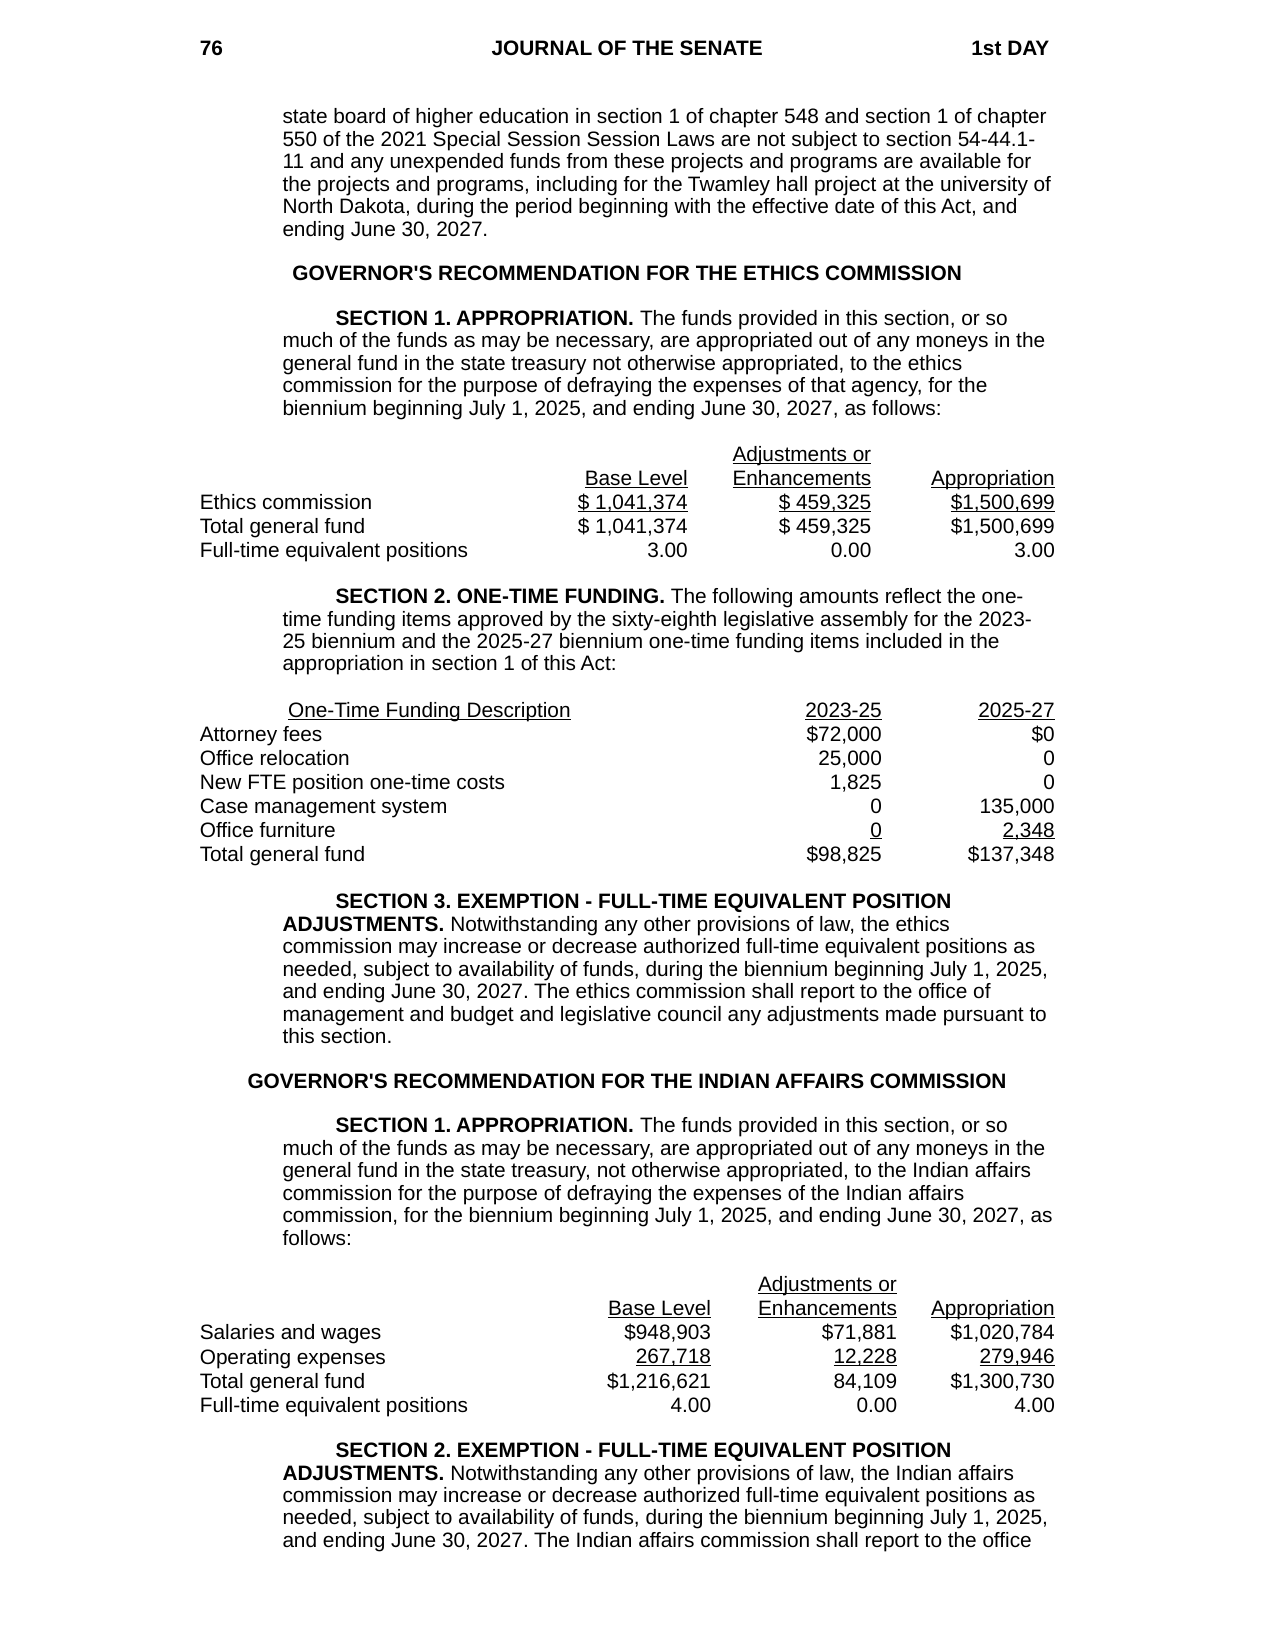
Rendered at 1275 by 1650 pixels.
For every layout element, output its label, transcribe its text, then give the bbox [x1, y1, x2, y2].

table_header 2023-25 [659, 698, 882, 722]
table_cell 1,825 [659, 770, 882, 793]
text SECTION 2. EXEMPTION - FULL-TIME EQUIVALENT POSITION ADJUSTMENTS. Notwithstanding any other provisions of law, the Indian affairs commission may increase or decrease authorized full-time equivalent positions as needed, subject to availability of funds, during the biennium beginning July 1, 2025, and ending June 30, 2027. The Indian affairs commission shall report to the office [282, 1439, 1054, 1552]
table_cell Office furniture [200, 818, 659, 841]
table_cell 279,946 [897, 1344, 1054, 1368]
table_header Adjustments or Enhancements [688, 442, 871, 490]
table_cell $72,000 [659, 722, 882, 746]
table_cell 0.00 [688, 538, 871, 562]
table_cell 25,000 [659, 746, 882, 769]
table_cell $1,300,730 [897, 1369, 1054, 1393]
table_cell 4.00 [534, 1393, 711, 1417]
subtitle Page 76 [9, 9, 109, 33]
table_cell New FTE position one-time costs [200, 770, 659, 793]
text SECTION 3. EXEMPTION - FULL-TIME EQUIVALENT POSITION ADJUSTMENTS. Notwithstanding any other provisions of law, the ethics commission may increase or decrease authorized full-time equivalent positions as needed, subject to availability of funds, during the biennium beginning July 1, 2025, and ending June 30, 2027. The ethics commission shall report to the office of management and budget and legislative council any adjustments made pursuant to this section. [282, 891, 1054, 1048]
table_cell 0 [882, 746, 1054, 769]
table_cell 12,228 [711, 1344, 897, 1368]
table_cell $ 1,041,374 [504, 514, 687, 538]
table_cell 0 [882, 770, 1054, 793]
table_cell 2,348 [882, 818, 1054, 841]
text SECTION 2. ONE-TIME FUNDING. The following amounts reflect the one-time funding items approved by the sixty-eighth legislative assembly for the 2023-25 biennium and the 2025-27 biennium one-time funding items included in the appropriation in section 1 of this Act: [282, 586, 1054, 675]
table_cell 135,000 [882, 794, 1054, 817]
table_cell Full-time equivalent positions [200, 538, 504, 562]
table_cell 267,718 [534, 1344, 711, 1368]
table_cell $0 [882, 722, 1054, 746]
table_header [200, 1272, 534, 1320]
text state board of higher education in section 1 of chapter 548 and section 1 of chapter 550 of the 2021 Special Session Session Laws are not subject to section 54-44.1-11 and any unexpended funds from these projects and programs are available for the projects and programs, including for the Twamley hall project at the university of North Dakota, during the period beginning with the effective date of this Act, and ending June 30, 2027. [282, 106, 1054, 240]
text SECTION 1. APPROPRIATION. The funds provided in this section, or so much of the funds as may be necessary, are appropriated out of any moneys in the general fund in the state treasury, not otherwise appropriated, to the Indian affairs commission for the purpose of defraying the expenses of the Indian affairs commission, for the biennium beginning July 1, 2025, and ending June 30, 2027, as follows: [282, 1115, 1054, 1249]
table_cell $1,500,699 [871, 490, 1054, 514]
table_cell $137,348 [882, 841, 1054, 865]
table_cell $71,881 [711, 1320, 897, 1344]
table_cell $ 459,325 [688, 490, 871, 514]
table_cell Full-time equivalent positions [200, 1393, 534, 1417]
table_cell 84,109 [711, 1369, 897, 1393]
table_cell Total general fund [200, 1369, 534, 1393]
table_cell Attorney fees [200, 722, 659, 746]
title GOVERNOR'S RECOMMENDATION FOR THE ETHICS COMMISSION [199, 263, 1054, 285]
table_header Appropriation [897, 1272, 1054, 1320]
table_header [200, 442, 504, 490]
table_cell $ 459,325 [688, 514, 871, 538]
table_cell 0 [659, 794, 882, 817]
table_cell $948,903 [534, 1320, 711, 1344]
table_cell 3.00 [871, 538, 1054, 562]
table_header Base Level [504, 442, 687, 490]
table_header One-Time Funding Description [200, 698, 659, 722]
table_cell 3.00 [504, 538, 687, 562]
table_header Base Level [534, 1272, 711, 1320]
table_cell 4.00 [897, 1393, 1054, 1417]
table_cell 0.00 [711, 1393, 897, 1417]
table_cell Office relocation [200, 746, 659, 769]
table_cell 0 [659, 818, 882, 841]
table_cell $98,825 [659, 841, 882, 865]
table_header 2025-27 [882, 698, 1054, 722]
text SECTION 1. APPROPRIATION. The funds provided in this section, or so much of the funds as may be necessary, are appropriated out of any moneys in the general fund in the state treasury not otherwise appropriated, to the ethics commission for the purpose of defraying the expenses of that agency, for the biennium beginning July 1, 2025, and ending June 30, 2027, as follows: [282, 308, 1054, 419]
table_cell Case management system [200, 794, 659, 817]
table_cell $1,020,784 [897, 1320, 1054, 1344]
title GOVERNOR'S RECOMMENDATION FOR THE INDIAN AFFAIRS COMMISSION [199, 1070, 1054, 1093]
table_cell Salaries and wages [200, 1320, 534, 1344]
table_header Adjustments or Enhancements [711, 1272, 897, 1320]
table_cell Total general fund [200, 514, 504, 538]
table_cell Ethics commission [200, 490, 504, 514]
table_cell $1,500,699 [871, 514, 1054, 538]
table_cell $1,216,621 [534, 1369, 711, 1393]
table_cell Operating expenses [200, 1344, 534, 1368]
table_cell $ 1,041,374 [504, 490, 687, 514]
table_header Appropriation [871, 442, 1054, 490]
table_cell Total general fund [200, 841, 659, 865]
